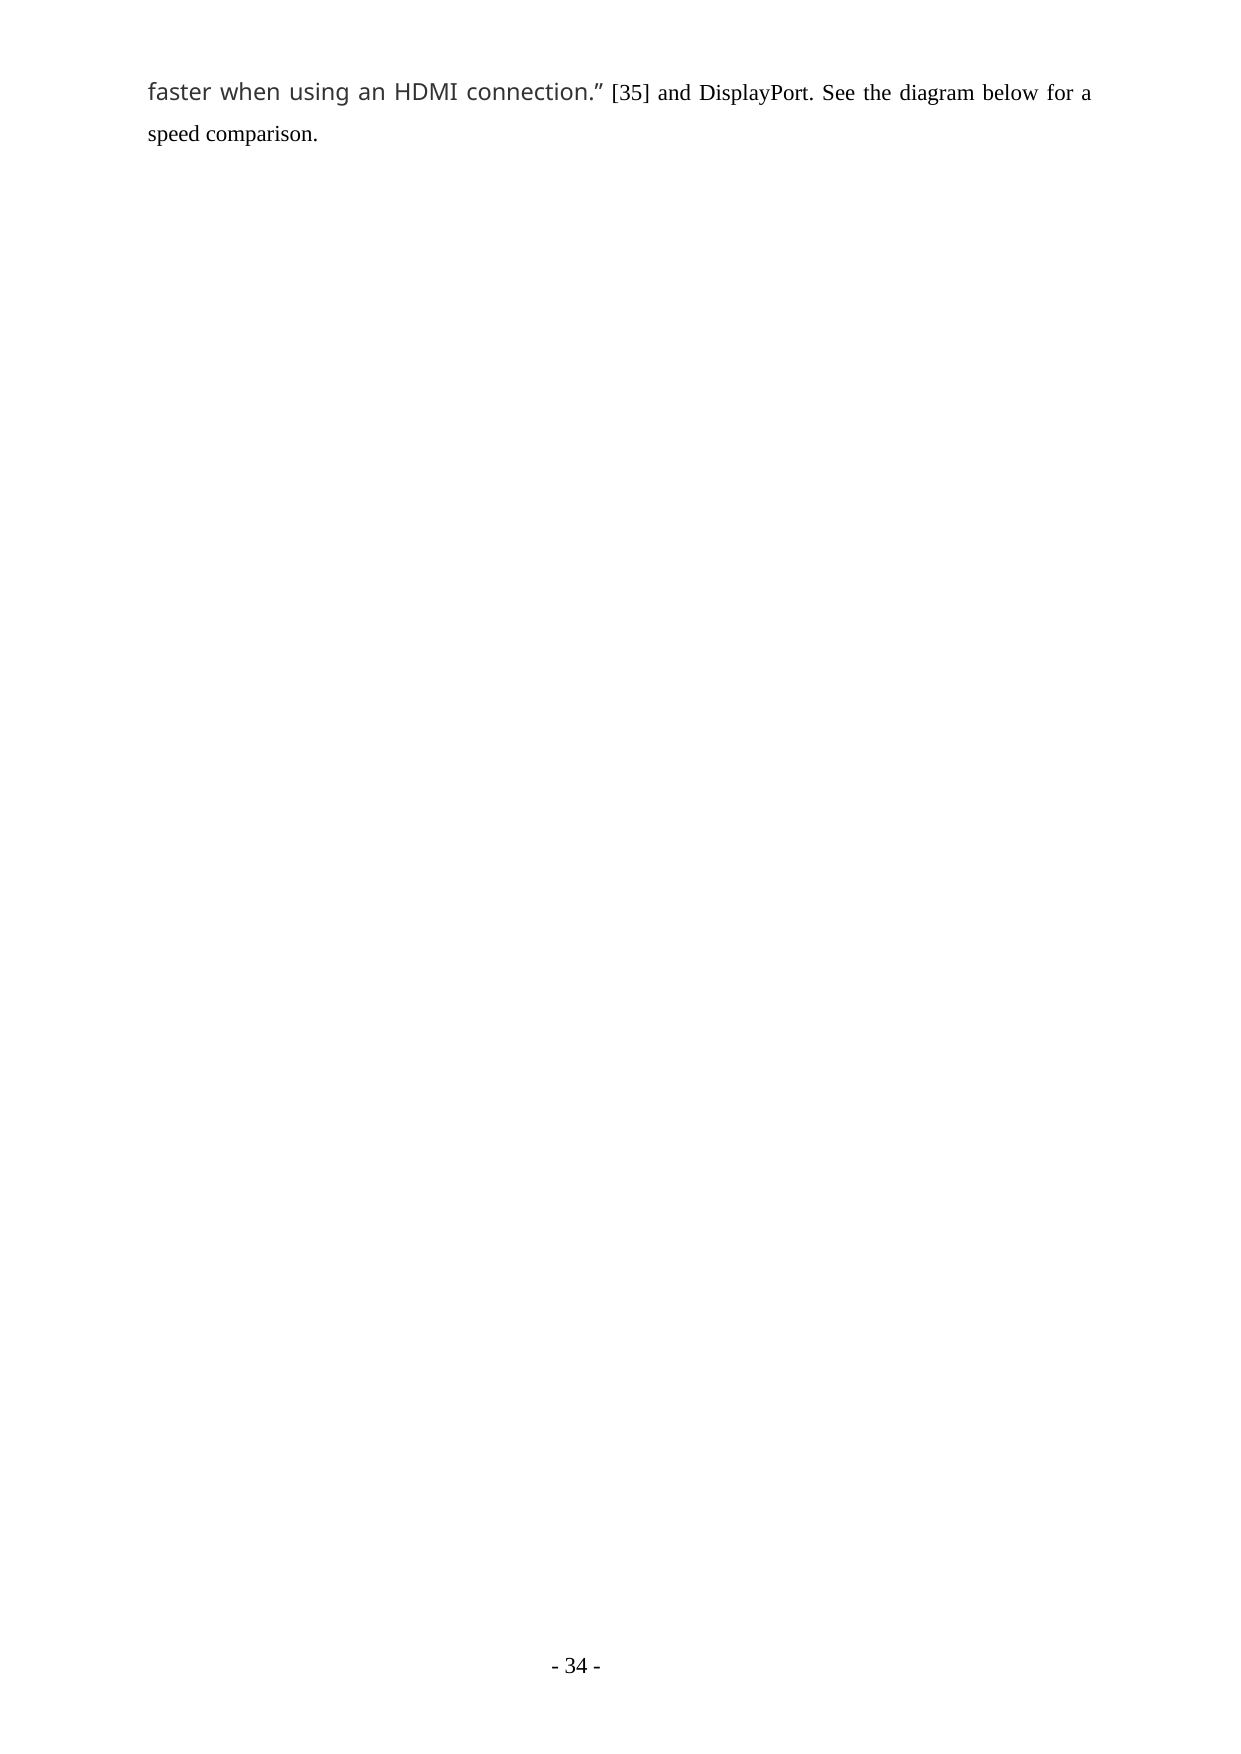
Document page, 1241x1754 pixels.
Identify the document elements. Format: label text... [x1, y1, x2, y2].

text faster when using an HDMI connection.” [35] and DisplayPort. See the diagram below for a speed comparison. [148, 75, 1092, 146]
